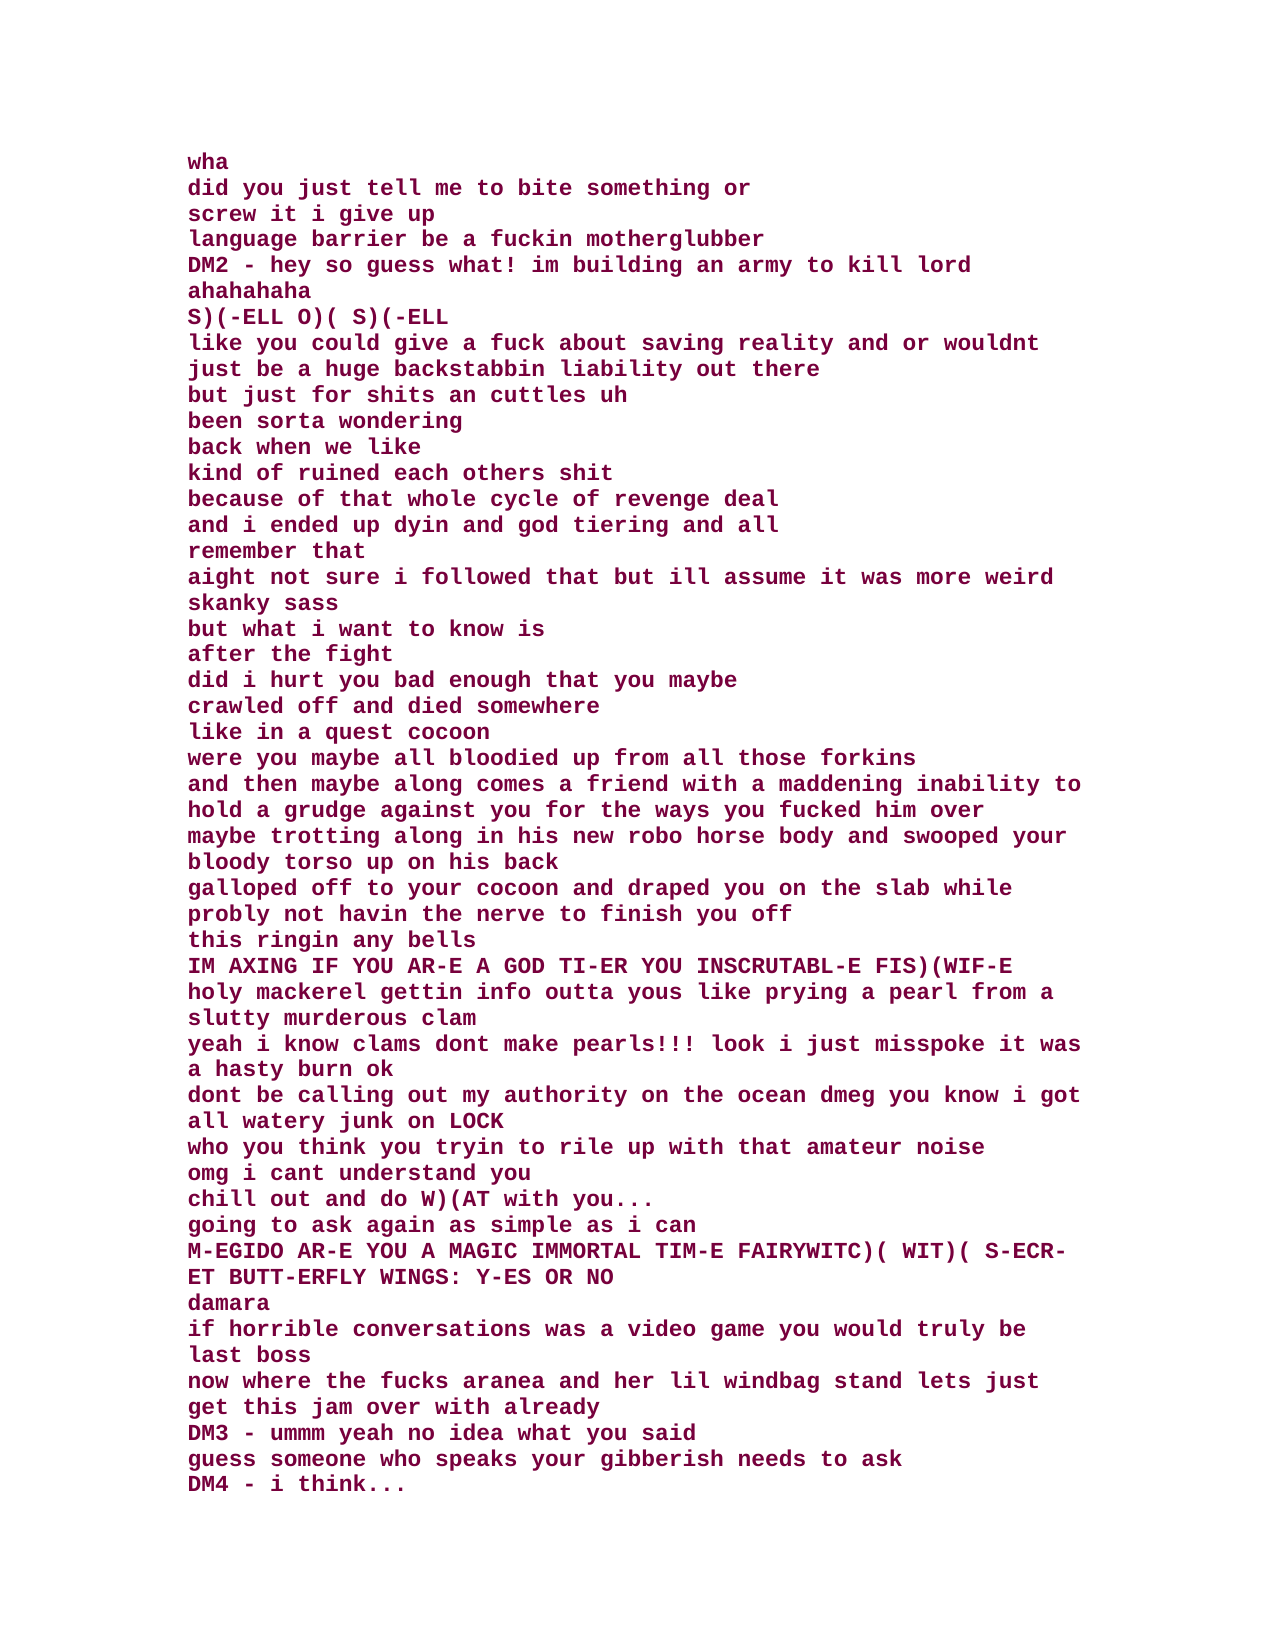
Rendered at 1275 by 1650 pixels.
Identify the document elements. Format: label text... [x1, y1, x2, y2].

text if horrible conversations was a video game you would truly be last boss [187, 1317, 1087, 1369]
text back when we like [187, 435, 1087, 461]
text this ringin any bells [187, 928, 1087, 954]
text language barrier be a fuckin motherglubber [187, 228, 1087, 254]
text holy mackerel gettin info outta yous like prying a pearl from a slutty murderous clam [187, 980, 1087, 1032]
text and then maybe along comes a friend with a maddening inability to hold a grudge against you for the ways you fucked him over [187, 772, 1087, 824]
text who you think you tryin to rile up with that amateur noise [187, 1136, 1087, 1162]
text IM AXING IF YOU AR-E A GOD TI-ER YOU INSCRUTABL-E FIS)(WIF-E [187, 954, 1087, 980]
text screw it i give up [187, 202, 1087, 228]
text DM3 - ummm yeah no idea what you said [187, 1421, 1087, 1447]
text did you just tell me to bite something or [187, 176, 1087, 202]
text were you maybe all bloodied up from all those forkins [187, 747, 1087, 772]
text but what i want to know is [187, 617, 1087, 643]
text after the fight [187, 643, 1087, 669]
text yeah i know clams dont make pearls!!! look i just misspoke it was a hasty burn ok [187, 1032, 1087, 1084]
text and i ended up dyin and god tiering and all [187, 513, 1087, 539]
text but just for shits an cuttles uh [187, 383, 1087, 409]
text S)(-ELL O)( S)(-ELL [187, 306, 1087, 332]
text wha [187, 150, 1087, 176]
text guess someone who speaks your gibberish needs to ask [187, 1447, 1087, 1473]
text crawled off and died somewhere [187, 695, 1087, 721]
text did i hurt you bad enough that you maybe [187, 669, 1087, 695]
text because of that whole cycle of revenge deal [187, 487, 1087, 513]
text now where the fucks aranea and her lil windbag stand lets just get this jam over with already [187, 1369, 1087, 1421]
text like you could give a fuck about saving reality and or wouldnt just be a huge backstabbin liability out there [187, 332, 1087, 383]
text going to ask again as simple as i can [187, 1213, 1087, 1239]
text been sorta wondering [187, 409, 1087, 435]
text like in a quest cocoon [187, 721, 1087, 747]
text DM2 - hey so guess what! im building an army to kill lord ahahahaha [187, 254, 1087, 306]
text aight not sure i followed that but ill assume it was more weird skanky sass [187, 565, 1087, 617]
text chill out and do W)(AT with you... [187, 1187, 1087, 1213]
text M-EGIDO AR-E YOU A MAGIC IMMORTAL TIM-E FAIRYWITC)( WIT)( S-ECR-ET BUTT-ERFLY WINGS: Y-ES OR NO [187, 1239, 1087, 1291]
text maybe trotting along in his new robo horse body and swooped your bloody torso up on his back [187, 824, 1087, 876]
text dont be calling out my authority on the ocean dmeg you know i got all watery junk on LOCK [187, 1084, 1087, 1136]
text galloped off to your cocoon and draped you on the slab while probly not havin the nerve to finish you off [187, 876, 1087, 928]
text damara [187, 1291, 1087, 1317]
text omg i cant understand you [187, 1162, 1087, 1187]
text DM4 - i think... [187, 1473, 1087, 1499]
text remember that [187, 539, 1087, 565]
text kind of ruined each others shit [187, 461, 1087, 487]
